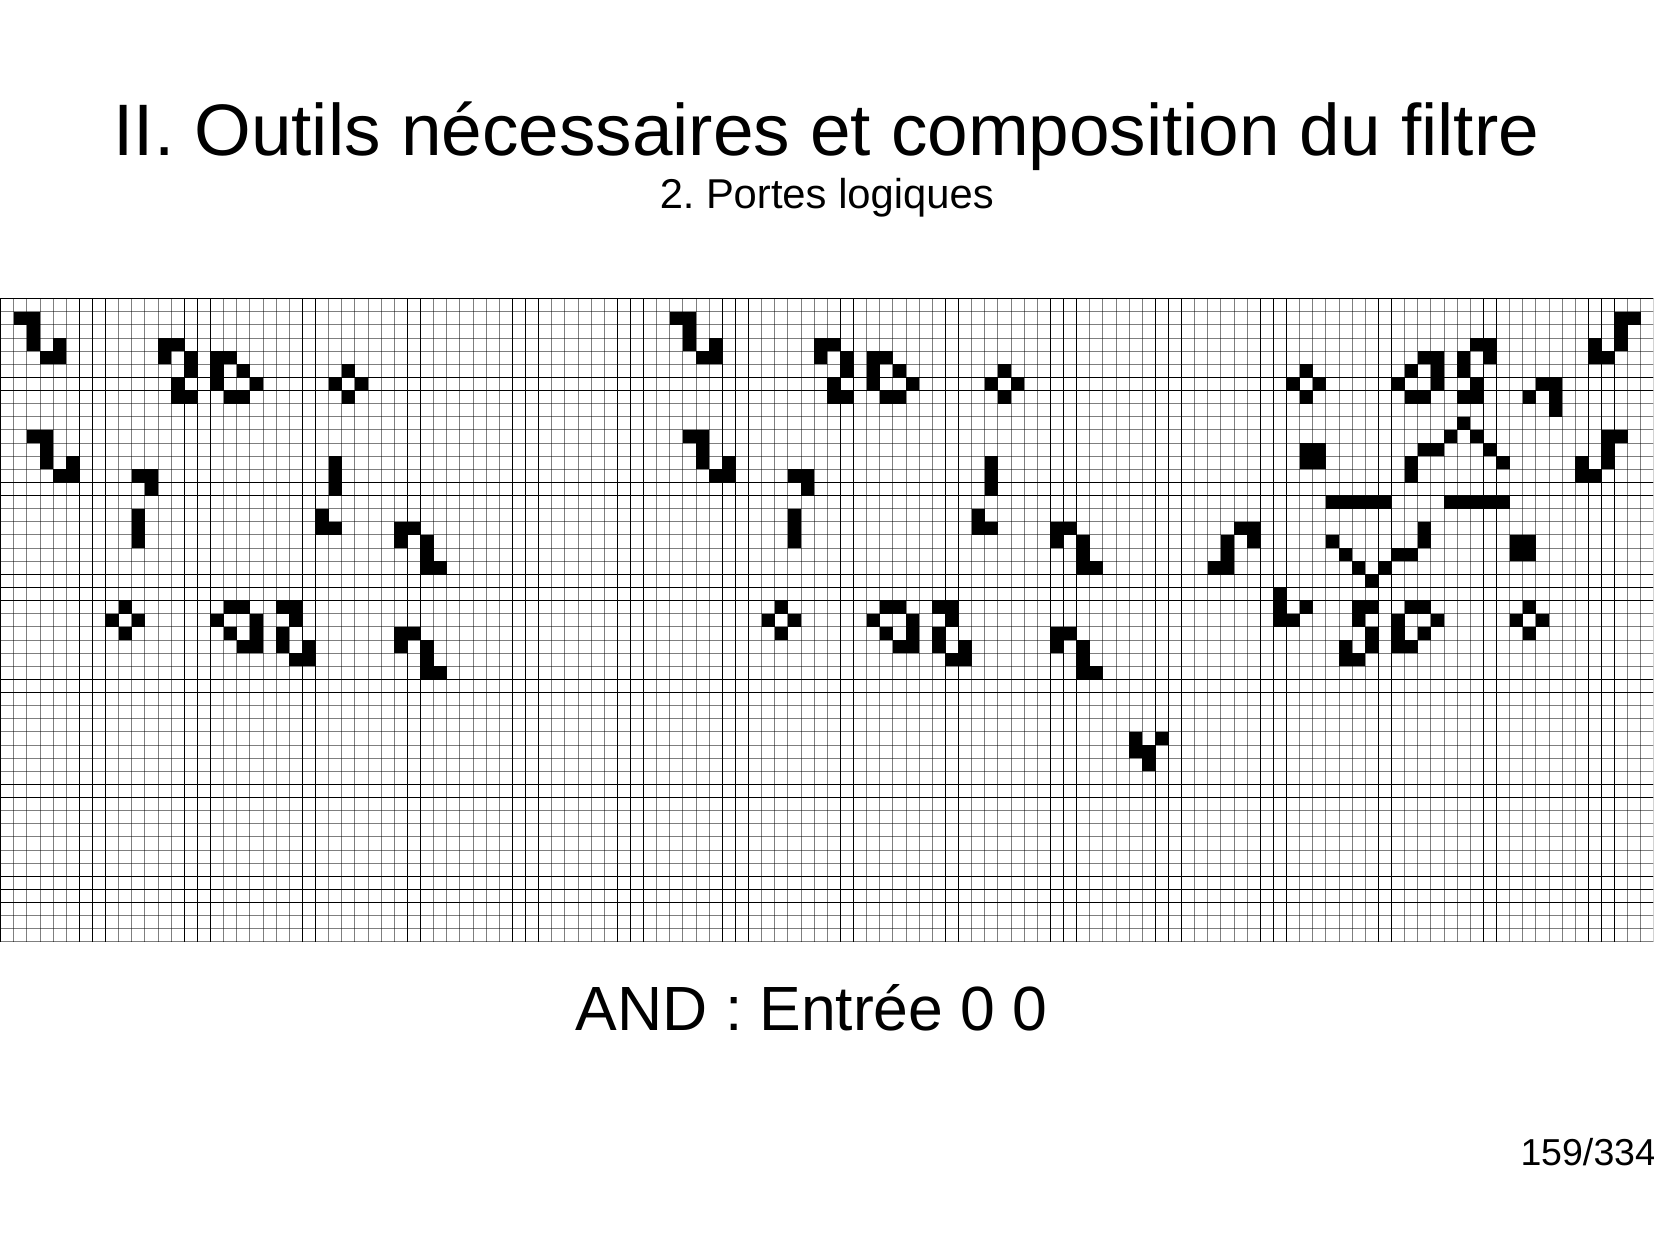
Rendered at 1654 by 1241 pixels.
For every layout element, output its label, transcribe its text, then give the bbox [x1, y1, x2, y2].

text_box AND : Entrée 0 0 [561, 966, 1063, 1052]
text_box <number>/334 [1505, 1124, 1654, 1182]
title II. Outils nécessaires et composition du filtre 2. Portes logiques [82, 49, 1571, 257]
picture [0, 298, 1654, 942]
